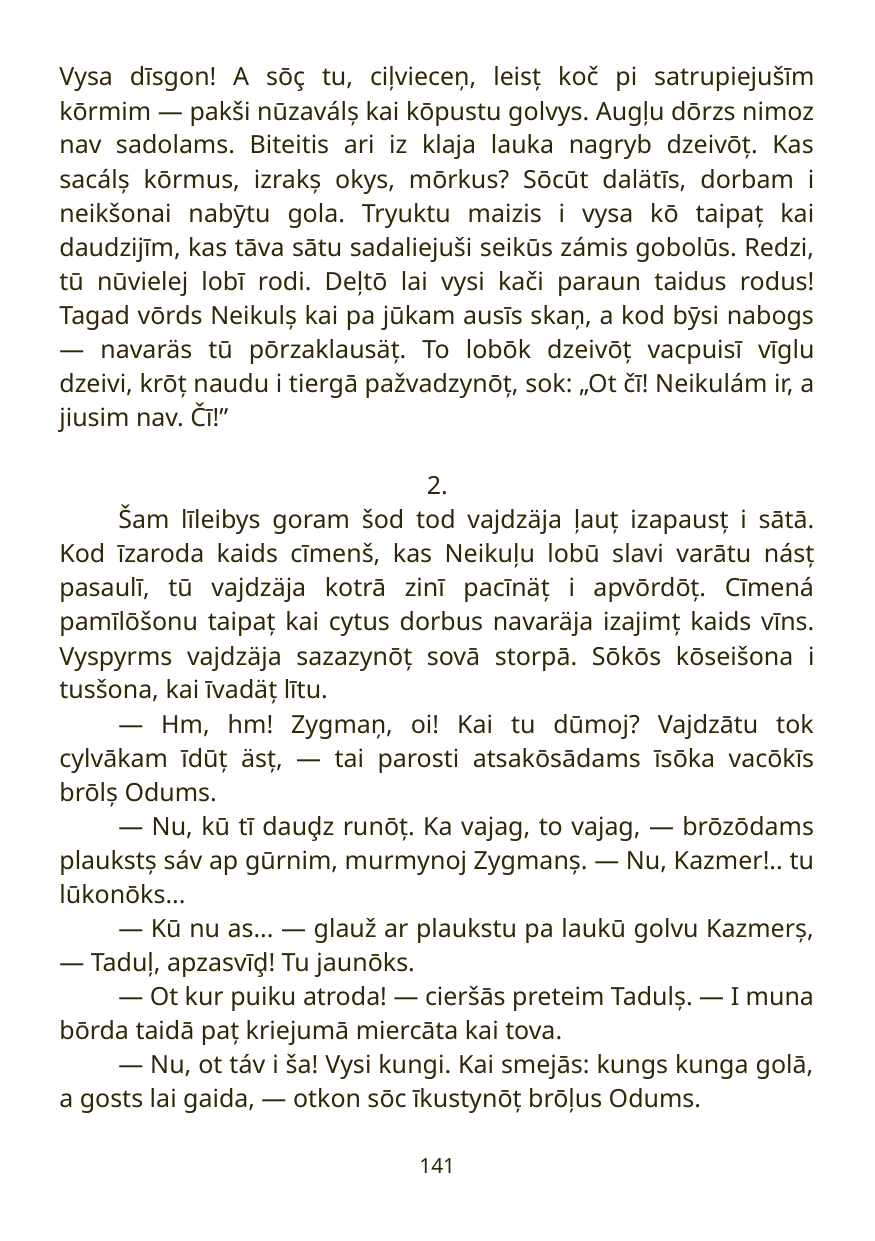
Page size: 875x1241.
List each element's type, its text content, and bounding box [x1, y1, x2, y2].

text — Nu, ot táv i ša! Vysi kungi. Kai smejās: kungs kunga golā, a gosts lai gaida, — otkon sōc īkustynōț brōļus Odums. [59, 1047, 815, 1115]
text — Ot kur puiku atroda! — cieršās preteim Tadulș. — I muna bōrda taidā paț kriejumā miercāta kai tova. [59, 979, 815, 1047]
text Šam līleibys goram šod tod vajdzäja ļauț izapausț i sātā. Kod īzaroda kaids cīmenš, kas Neikuļu lobū slavi varātu násț pasaulī, tū vajdzäja kotrā zinī pacīnäț i apvōrdōț. Cīmená pamīlōšonu taipaț kai cytus dorbus navaräja izajimț kaids vīns. Vyspyrms vajdzäja sazazynōț sovā storpā. Sōkōs kōseišona i tusšona, kai īvadäț lītu. [59, 502, 815, 706]
text Vysa dīsgon! A sōç tu, ciļvieceņ, leisț koč pi satrupiejušīm kōrmim — pakši nūzaválș kai kōpustu golvys. Augļu dōrzs nimoz nav sadolams. Biteitis ari iz klaja lauka nagryb dzeivōț. Kas sacálș kōrmus, izrakș okys, mōrkus? Sōcūt dalätīs, dorbam i neikšonai nabȳtu gola. Tryuktu maizis i vysa kō taipaț kai daudzijīm, kas tāva sātu sadaliejuši seikūs zámis gobolūs. Redzi, tū nūvielej lobī rodi. Deļtō lai vysi kači paraun taidus rodus! Tagad vōrds Neikulș kai pa jūkam ausīs skaņ, a kod bȳsi nabogs — navaräs tū pōrzaklausäț. To lobōk dzeivōț vacpuisī vīglu dzeivi, krōț naudu i tiergā pažvadzynōț, sok: „Ot čī! Neikulám ir, a jiusim nav. Čī!” [59, 59, 815, 434]
text 2. [59, 468, 815, 502]
text — Kū nu as... — glauž ar plaukstu pa laukū golvu Kazmerș, — Taduļ, apzasvīḑ! Tu jaunōks. [59, 911, 815, 979]
text — Nu, kū tī dauḑz runōț. Ka vajag, to vajag, — brōzōdams plaukstș sáv ap gūrnim, murmynoj Zygmanș. — Nu, Kazmer!.. tu lūkonōks... [59, 808, 815, 911]
text — Hm, hm! Zygmaņ, oi! Kai tu dūmoj? Vajdzātu tok cylvākam īdūț äsț, — tai parosti atsakōsādams īsōka vacōkīs brōlș Odums. [59, 706, 815, 808]
